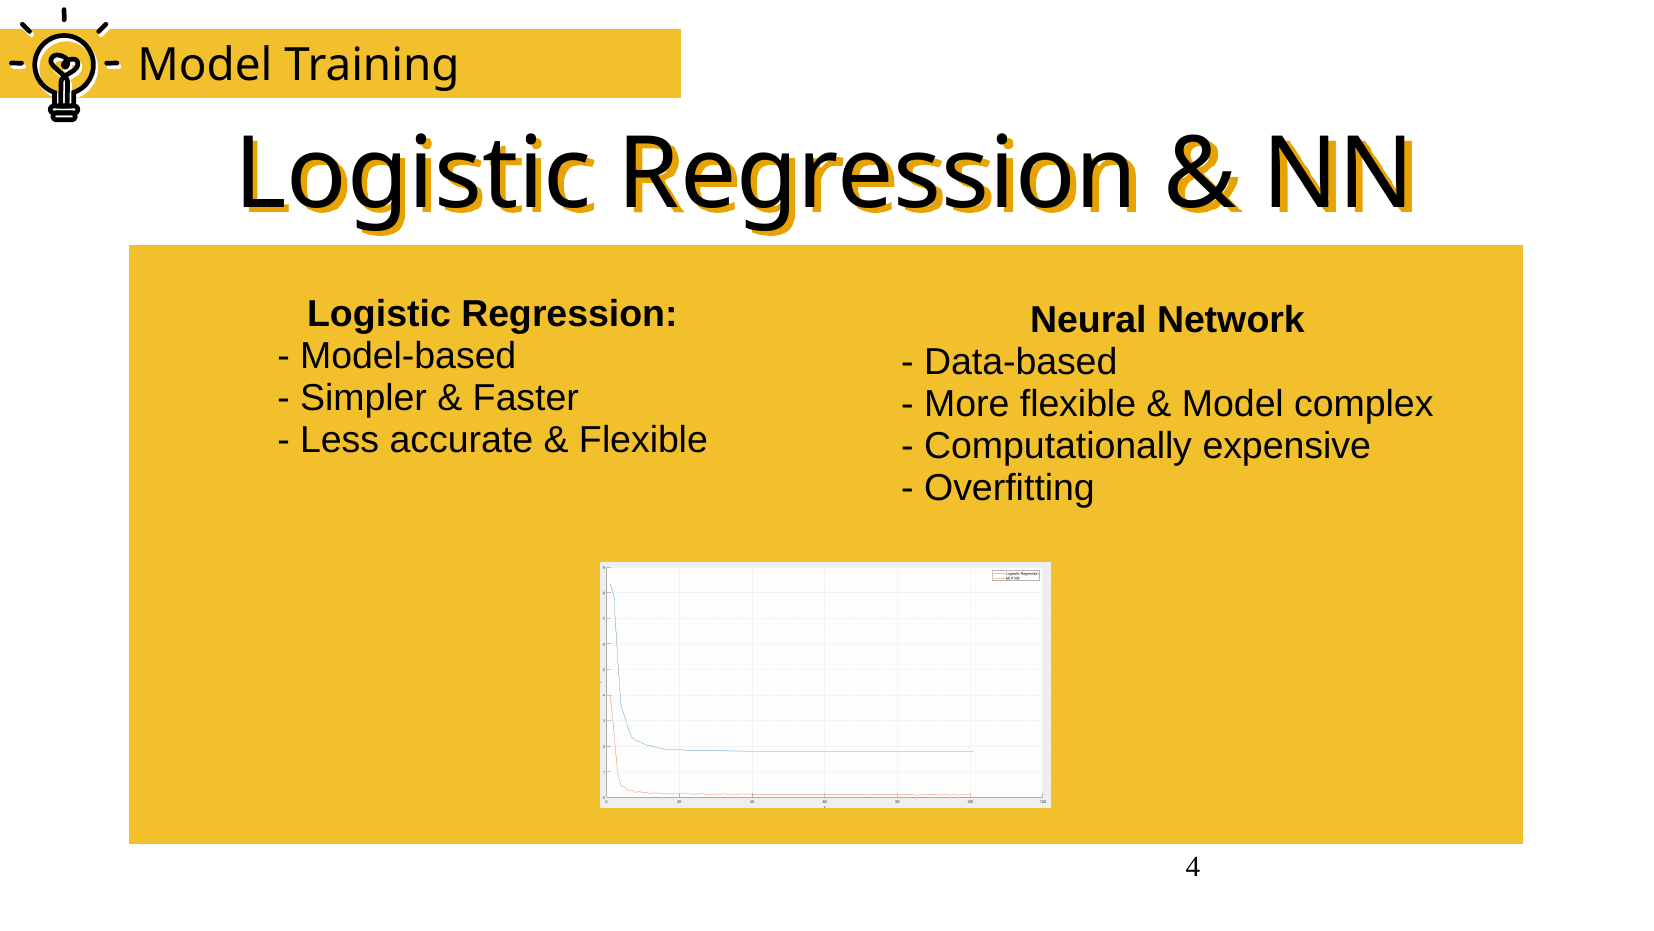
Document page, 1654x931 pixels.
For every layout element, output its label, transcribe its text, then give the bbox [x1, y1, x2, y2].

title Model Training [137, 22, 584, 102]
title Logistic Regression & NN [150, 14, 1501, 322]
picture [600, 562, 1051, 808]
text_box Neural Network - Data-based - More flexible & Model complex - Computationally expensive - Overfitting [886, 291, 1449, 516]
text_box [1185, 847, 1571, 912]
text_box Logistic Regression: - Model-based - Simpler & Faster - Less accurate & Flexible [262, 284, 723, 468]
